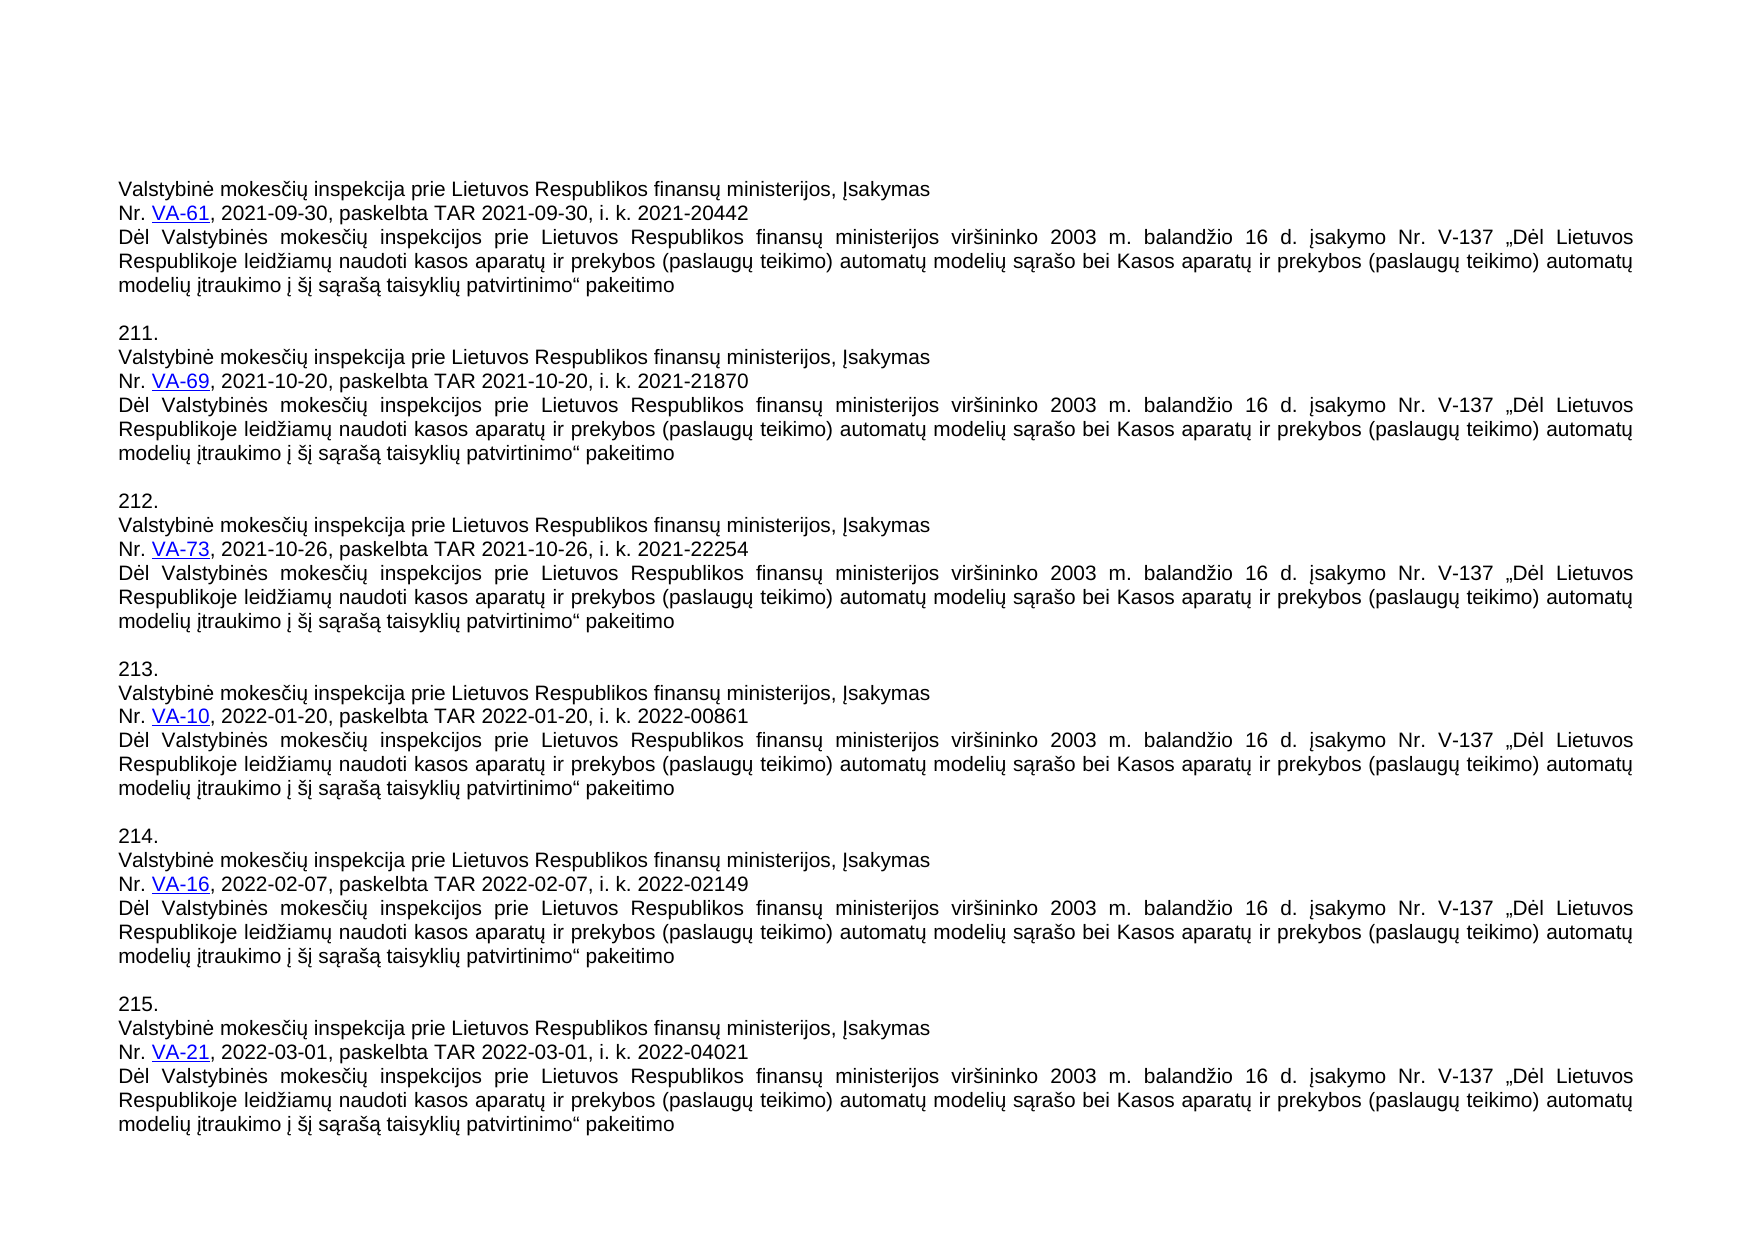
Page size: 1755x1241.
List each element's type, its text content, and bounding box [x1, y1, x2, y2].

text Valstybinė mokesčių inspekcija prie Lietuvos Respublikos finansų ministerijos, Įsakymas [118, 177, 1636, 201]
text Dėl Valstybinės mokesčių inspekcijos prie Lietuvos Respublikos finansų ministerijos viršininko 2003 m. balandžio 16 d. įsakymo Nr. V-137 „Dėl Lietuvos Respublikoje leidžiamų naudoti kasos aparatų ir prekybos (paslaugų teikimo) automatų modelių sąrašo bei Kasos aparatų ir prekybos (paslaugų teikimo) automatų modelių įtraukimo į šį sąrašą taisyklių patvirtinimo“ pakeitimo [118, 1064, 1636, 1136]
text Valstybinė mokesčių inspekcija prie Lietuvos Respublikos finansų ministerijos, Įsakymas [118, 345, 1636, 369]
text 213. [118, 656, 1636, 680]
text Nr. VA-16, 2022-02-07, paskelbta TAR 2022-02-07, i. k. 2022-02149 [118, 872, 1636, 896]
text 211. [118, 321, 1636, 345]
text Nr. VA-73, 2021-10-26, paskelbta TAR 2021-10-26, i. k. 2021-22254 [118, 537, 1636, 561]
text Nr. VA-10, 2022-01-20, paskelbta TAR 2022-01-20, i. k. 2022-00861 [118, 704, 1636, 728]
text 212. [118, 489, 1636, 513]
text 214. [118, 824, 1636, 848]
text Valstybinė mokesčių inspekcija prie Lietuvos Respublikos finansų ministerijos, Įsakymas [118, 1016, 1636, 1040]
text Nr. VA-21, 2022-03-01, paskelbta TAR 2022-03-01, i. k. 2022-04021 [118, 1040, 1636, 1064]
text 215. [118, 992, 1636, 1016]
text Valstybinė mokesčių inspekcija prie Lietuvos Respublikos finansų ministerijos, Įsakymas [118, 848, 1636, 872]
text Valstybinė mokesčių inspekcija prie Lietuvos Respublikos finansų ministerijos, Įsakymas [118, 513, 1636, 537]
text Dėl Valstybinės mokesčių inspekcijos prie Lietuvos Respublikos finansų ministerijos viršininko 2003 m. balandžio 16 d. įsakymo Nr. V-137 „Dėl Lietuvos Respublikoje leidžiamų naudoti kasos aparatų ir prekybos (paslaugų teikimo) automatų modelių sąrašo bei Kasos aparatų ir prekybos (paslaugų teikimo) automatų modelių įtraukimo į šį sąrašą taisyklių patvirtinimo“ pakeitimo [118, 896, 1636, 968]
text Nr. VA-61, 2021-09-30, paskelbta TAR 2021-09-30, i. k. 2021-20442 [118, 201, 1636, 225]
text Nr. VA-69, 2021-10-20, paskelbta TAR 2021-10-20, i. k. 2021-21870 [118, 369, 1636, 393]
text Valstybinė mokesčių inspekcija prie Lietuvos Respublikos finansų ministerijos, Įsakymas [118, 680, 1636, 704]
text Dėl Valstybinės mokesčių inspekcijos prie Lietuvos Respublikos finansų ministerijos viršininko 2003 m. balandžio 16 d. įsakymo Nr. V-137 „Dėl Lietuvos Respublikoje leidžiamų naudoti kasos aparatų ir prekybos (paslaugų teikimo) automatų modelių sąrašo bei Kasos aparatų ir prekybos (paslaugų teikimo) automatų modelių įtraukimo į šį sąrašą taisyklių patvirtinimo“ pakeitimo [118, 561, 1636, 632]
text Dėl Valstybinės mokesčių inspekcijos prie Lietuvos Respublikos finansų ministerijos viršininko 2003 m. balandžio 16 d. įsakymo Nr. V-137 „Dėl Lietuvos Respublikoje leidžiamų naudoti kasos aparatų ir prekybos (paslaugų teikimo) automatų modelių sąrašo bei Kasos aparatų ir prekybos (paslaugų teikimo) automatų modelių įtraukimo į šį sąrašą taisyklių patvirtinimo“ pakeitimo [118, 393, 1636, 465]
text Dėl Valstybinės mokesčių inspekcijos prie Lietuvos Respublikos finansų ministerijos viršininko 2003 m. balandžio 16 d. įsakymo Nr. V-137 „Dėl Lietuvos Respublikoje leidžiamų naudoti kasos aparatų ir prekybos (paslaugų teikimo) automatų modelių sąrašo bei Kasos aparatų ir prekybos (paslaugų teikimo) automatų modelių įtraukimo į šį sąrašą taisyklių patvirtinimo“ pakeitimo [118, 225, 1636, 297]
text Dėl Valstybinės mokesčių inspekcijos prie Lietuvos Respublikos finansų ministerijos viršininko 2003 m. balandžio 16 d. įsakymo Nr. V-137 „Dėl Lietuvos Respublikoje leidžiamų naudoti kasos aparatų ir prekybos (paslaugų teikimo) automatų modelių sąrašo bei Kasos aparatų ir prekybos (paslaugų teikimo) automatų modelių įtraukimo į šį sąrašą taisyklių patvirtinimo“ pakeitimo [118, 728, 1636, 800]
